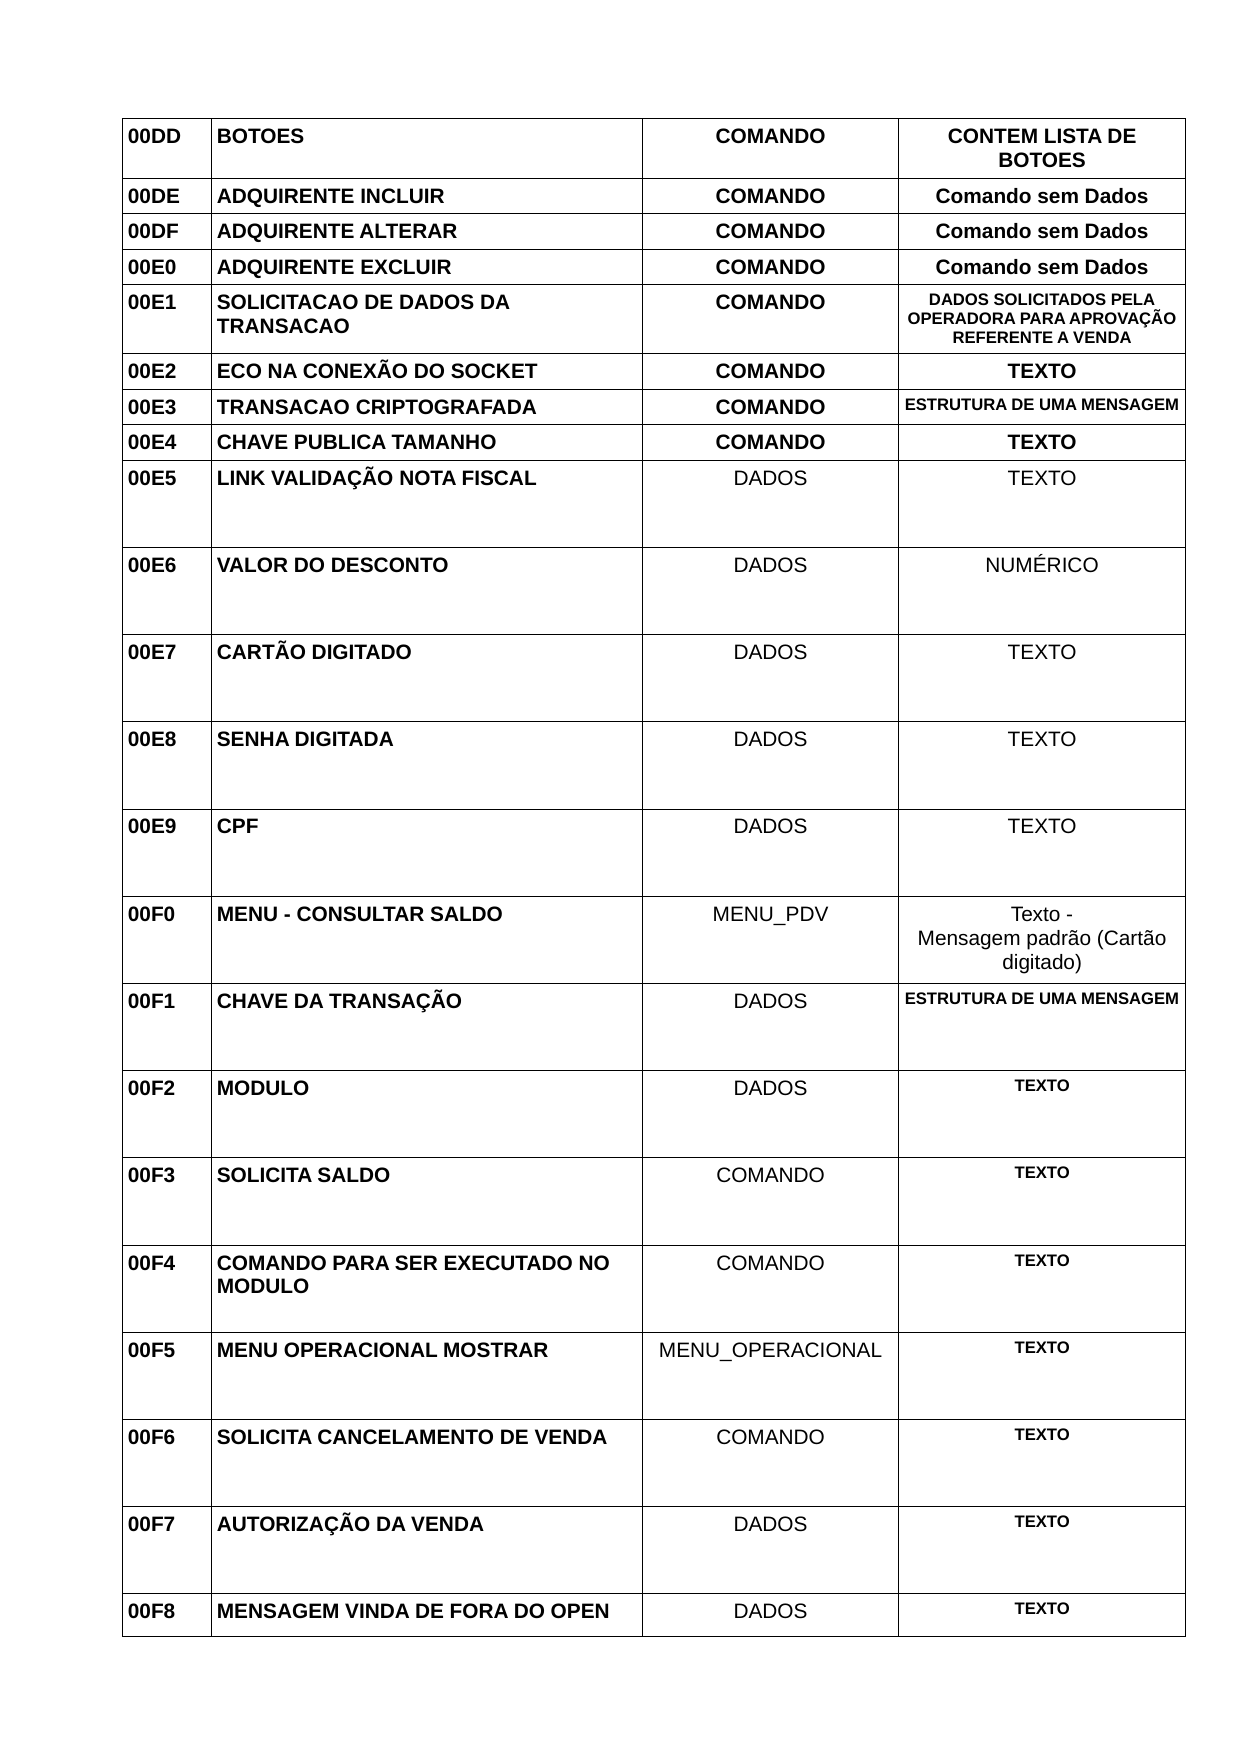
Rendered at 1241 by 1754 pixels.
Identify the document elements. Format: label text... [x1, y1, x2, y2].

table_cell COMANDO [643, 1158, 898, 1244]
table_cell 00E0 [123, 250, 211, 284]
table_cell 00DD [123, 119, 211, 178]
table_cell ECO NA CONEXÃO DO SOCKET [212, 354, 642, 389]
table_cell 00E8 [123, 722, 211, 808]
table_cell DADOS SOLICITADOS PELA OPERADORA PARA APROVAÇÃO REFERENTE A VENDA [899, 285, 1185, 353]
table_cell DADOS [643, 1071, 898, 1157]
table_cell MENU OPERACIONAL MOSTRAR [212, 1333, 642, 1419]
table_cell 00E7 [123, 635, 211, 721]
table_cell 00E3 [123, 390, 211, 424]
table_cell DADOS [643, 548, 898, 634]
table_cell DADOS [643, 1594, 898, 1636]
table_cell COMANDO [643, 1420, 898, 1506]
table_cell 00E9 [123, 810, 211, 896]
table_cell COMANDO [643, 354, 898, 389]
table_cell COMANDO [643, 119, 898, 178]
table_cell VALOR DO DESCONTO [212, 548, 642, 634]
table_cell CONTEM LISTA DE BOTOES [899, 119, 1185, 178]
table_cell COMANDO PARA SER EXECUTADO NO MODULO [212, 1246, 642, 1332]
table_cell COMANDO [643, 285, 898, 353]
table_cell TEXTO [899, 1594, 1185, 1636]
table_cell COMANDO [643, 390, 898, 424]
table_cell 00F7 [123, 1507, 211, 1593]
table_cell TEXTO [899, 1420, 1185, 1506]
table_cell SENHA DIGITADA [212, 722, 642, 808]
table_cell DADOS [643, 722, 898, 808]
table_cell CPF [212, 810, 642, 896]
table_cell CHAVE DA TRANSAÇÃO [212, 984, 642, 1070]
table_cell Comando sem Dados [899, 179, 1185, 213]
table_cell TEXTO [899, 1158, 1185, 1244]
table_cell LINK VALIDAÇÃO NOTA FISCAL [212, 461, 642, 547]
table_cell ADQUIRENTE EXCLUIR [212, 250, 642, 284]
table_cell DADOS [643, 984, 898, 1070]
table_cell SOLICITA SALDO [212, 1158, 642, 1244]
table_cell Comando sem Dados [899, 250, 1185, 284]
table_cell 00F2 [123, 1071, 211, 1157]
table_cell TEXTO [899, 461, 1185, 547]
table_cell Comando sem Dados [899, 214, 1185, 249]
table_cell AUTORIZAÇÃO DA VENDA [212, 1507, 642, 1593]
table_cell DADOS [643, 1507, 898, 1593]
table_cell ESTRUTURA DE UMA MENSAGEM [899, 984, 1185, 1070]
table_cell 00F8 [123, 1594, 211, 1636]
table_cell SOLICITACAO DE DADOS DA TRANSACAO [212, 285, 642, 353]
table_cell COMANDO [643, 214, 898, 249]
table_cell MODULO [212, 1071, 642, 1157]
table_cell COMANDO [643, 1246, 898, 1332]
table_cell DADOS [643, 810, 898, 896]
table_cell 00F3 [123, 1158, 211, 1244]
table_cell TEXTO [899, 722, 1185, 808]
table_cell Texto - Mensagem padrão (Cartão digitado) [899, 897, 1185, 983]
table_cell TEXTO [899, 354, 1185, 389]
table_cell TRANSACAO CRIPTOGRAFADA [212, 390, 642, 424]
table_cell TEXTO [899, 635, 1185, 721]
table_cell MENU_OPERACIONAL [643, 1333, 898, 1419]
table_cell DADOS [643, 461, 898, 547]
table_cell ESTRUTURA DE UMA MENSAGEM [899, 390, 1185, 424]
table_cell COMANDO [643, 179, 898, 213]
table_cell 00E4 [123, 425, 211, 460]
table_cell MENU_PDV [643, 897, 898, 983]
table_cell BOTOES [212, 119, 642, 178]
table_cell 00E2 [123, 354, 211, 389]
table_cell DADOS [643, 635, 898, 721]
table_cell MENU - CONSULTAR SALDO [212, 897, 642, 983]
table_cell 00DF [123, 214, 211, 249]
table_cell TEXTO [899, 1071, 1185, 1157]
table_cell COMANDO [643, 425, 898, 460]
table_cell 00E1 [123, 285, 211, 353]
table_cell CARTÃO DIGITADO [212, 635, 642, 721]
table_cell TEXTO [899, 1246, 1185, 1332]
table_cell ADQUIRENTE INCLUIR [212, 179, 642, 213]
table_cell TEXTO [899, 1333, 1185, 1419]
table_cell MENSAGEM VINDA DE FORA DO OPEN [212, 1594, 642, 1636]
table_cell 00E6 [123, 548, 211, 634]
table_cell 00E5 [123, 461, 211, 547]
table_cell 00F6 [123, 1420, 211, 1506]
table_cell TEXTO [899, 810, 1185, 896]
table_cell 00F4 [123, 1246, 211, 1332]
table_cell COMANDO [643, 250, 898, 284]
table_cell 00DE [123, 179, 211, 213]
table_cell CHAVE PUBLICA TAMANHO [212, 425, 642, 460]
table_cell TEXTO [899, 425, 1185, 460]
table_cell 00F5 [123, 1333, 211, 1419]
table_cell 00F1 [123, 984, 211, 1070]
table_cell 00F0 [123, 897, 211, 983]
table_cell TEXTO [899, 1507, 1185, 1593]
table_cell NUMÉRICO [899, 548, 1185, 634]
table_cell ADQUIRENTE ALTERAR [212, 214, 642, 249]
table_cell SOLICITA CANCELAMENTO DE VENDA [212, 1420, 642, 1506]
